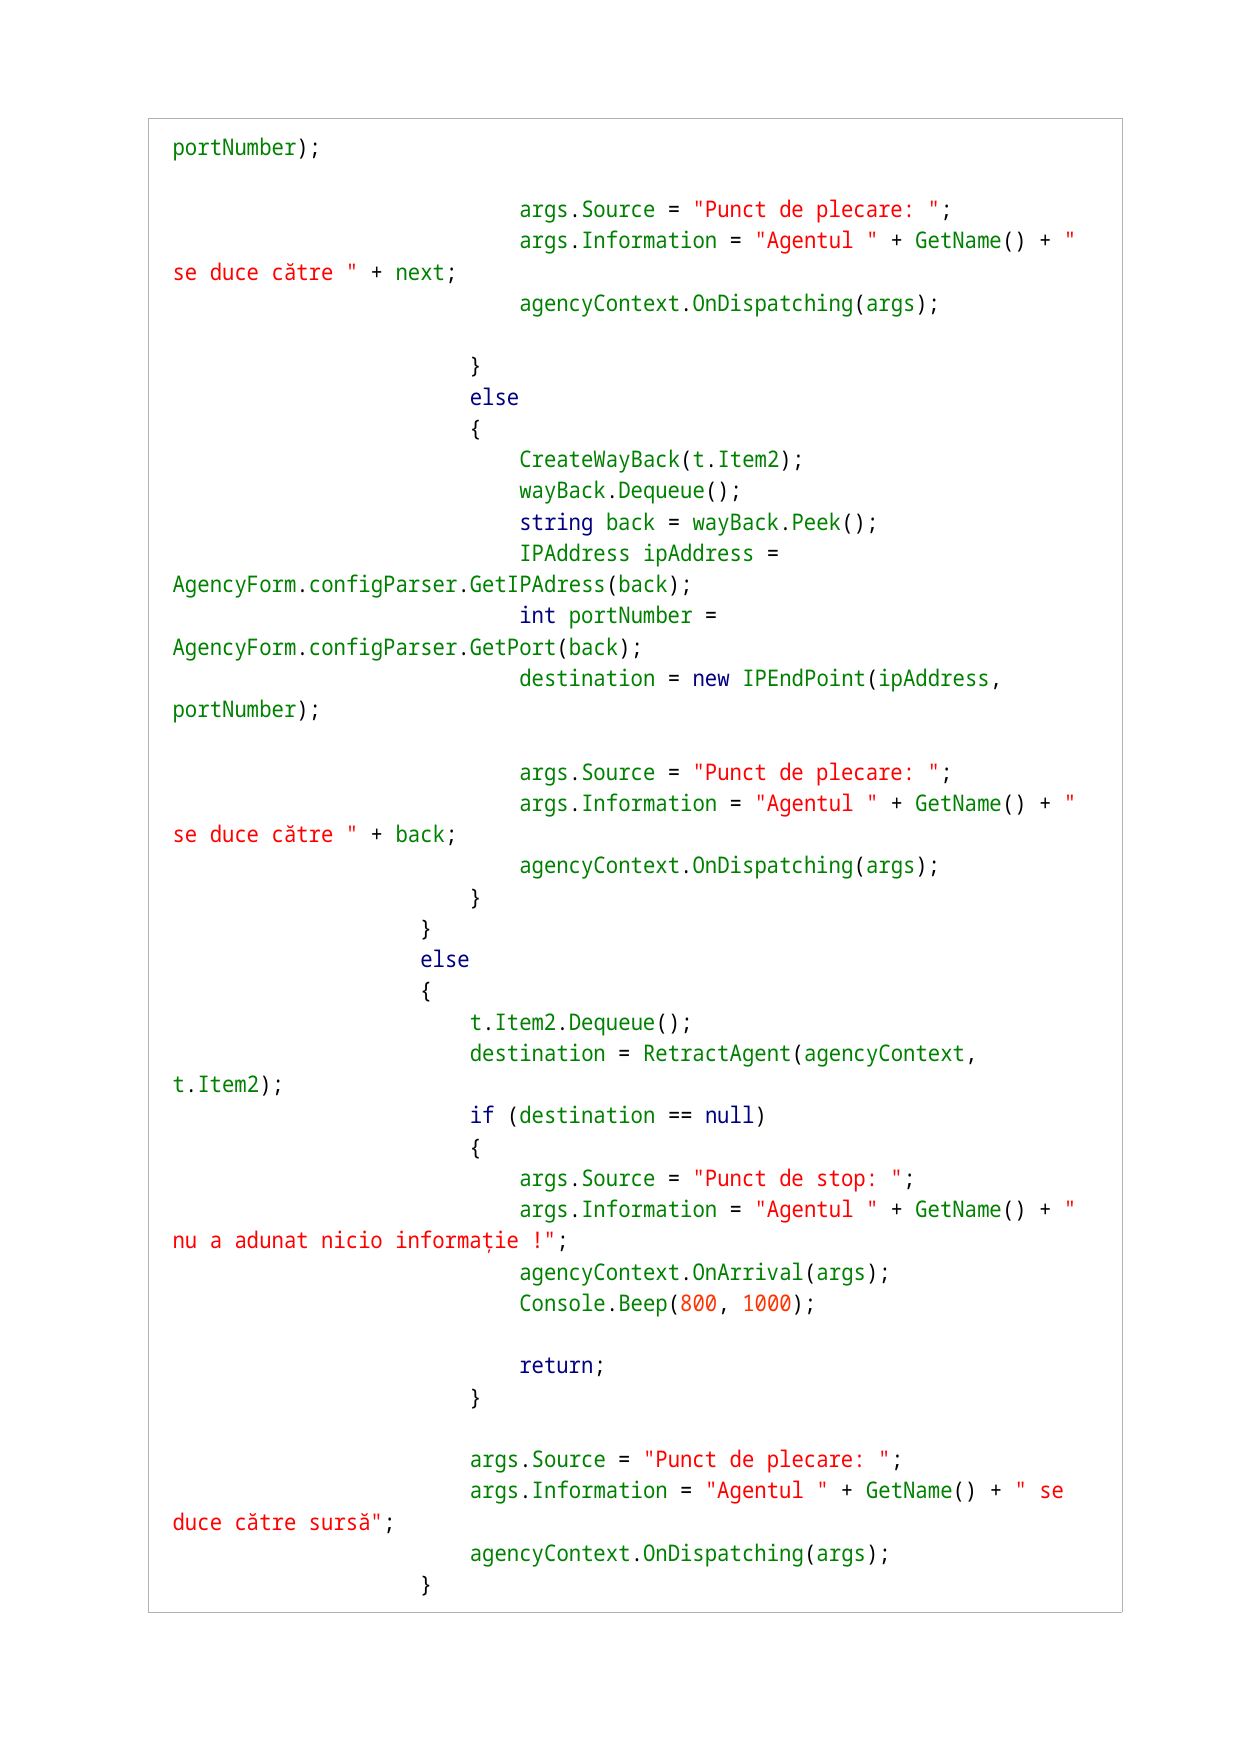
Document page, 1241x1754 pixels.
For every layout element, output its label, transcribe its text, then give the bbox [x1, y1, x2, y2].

text else [149, 368, 1122, 399]
text } [149, 1556, 1122, 1612]
text CreateWayBack(t.Item2); [149, 431, 1122, 462]
text } [149, 1368, 1122, 1412]
text wayBack.Dequeue(); [149, 462, 1122, 493]
text args.Source = "Punct de plecare: "; [149, 181, 1122, 212]
text { [149, 962, 1122, 993]
text IPAddress ipAddress = AgencyForm.configParser.GetIPAdress(back); [149, 524, 1122, 587]
text int portNumber = AgencyForm.configParser.GetPort(back); [149, 587, 1122, 649]
text } [149, 868, 1122, 899]
text if (destination == null) [149, 1087, 1122, 1118]
text agencyContext.OnDispatching(args); [149, 1524, 1122, 1556]
text args.Source = "Punct de plecare: "; [149, 743, 1122, 774]
text { [149, 1118, 1122, 1149]
text return; [149, 1337, 1122, 1368]
text args.Source = "Punct de stop: "; [149, 1149, 1122, 1181]
text agencyContext.OnArrival(args); [149, 1243, 1122, 1274]
text { [149, 399, 1122, 431]
text agencyContext.OnDispatching(args); [149, 837, 1122, 868]
text Console.Beep(800, 1000); [149, 1274, 1122, 1318]
text args.Information = "Agentul " + GetName() + " nu a adunat nicio informație !"; [149, 1181, 1122, 1243]
text destination = RetractAgent(agencyContext, t.Item2); [149, 1024, 1122, 1087]
text string back = wayBack.Peek(); [149, 493, 1122, 524]
text destination = new IPEndPoint(ipAddress, portNumber); [149, 649, 1122, 724]
text } [149, 337, 1122, 368]
text t.Item2.Dequeue(); [149, 993, 1122, 1024]
text portNumber); [149, 119, 1122, 162]
text agencyContext.OnDispatching(args); [149, 274, 1122, 318]
text } [149, 899, 1122, 931]
text args.Information = "Agentul " + GetName() + " se duce către sursă"; [149, 1462, 1122, 1524]
text args.Information = "Agentul " + GetName() + " se duce către " + back; [149, 774, 1122, 837]
text args.Source = "Punct de plecare: "; [149, 1431, 1122, 1462]
text else [149, 931, 1122, 962]
text args.Information = "Agentul " + GetName() + " se duce către " + next; [149, 212, 1122, 274]
